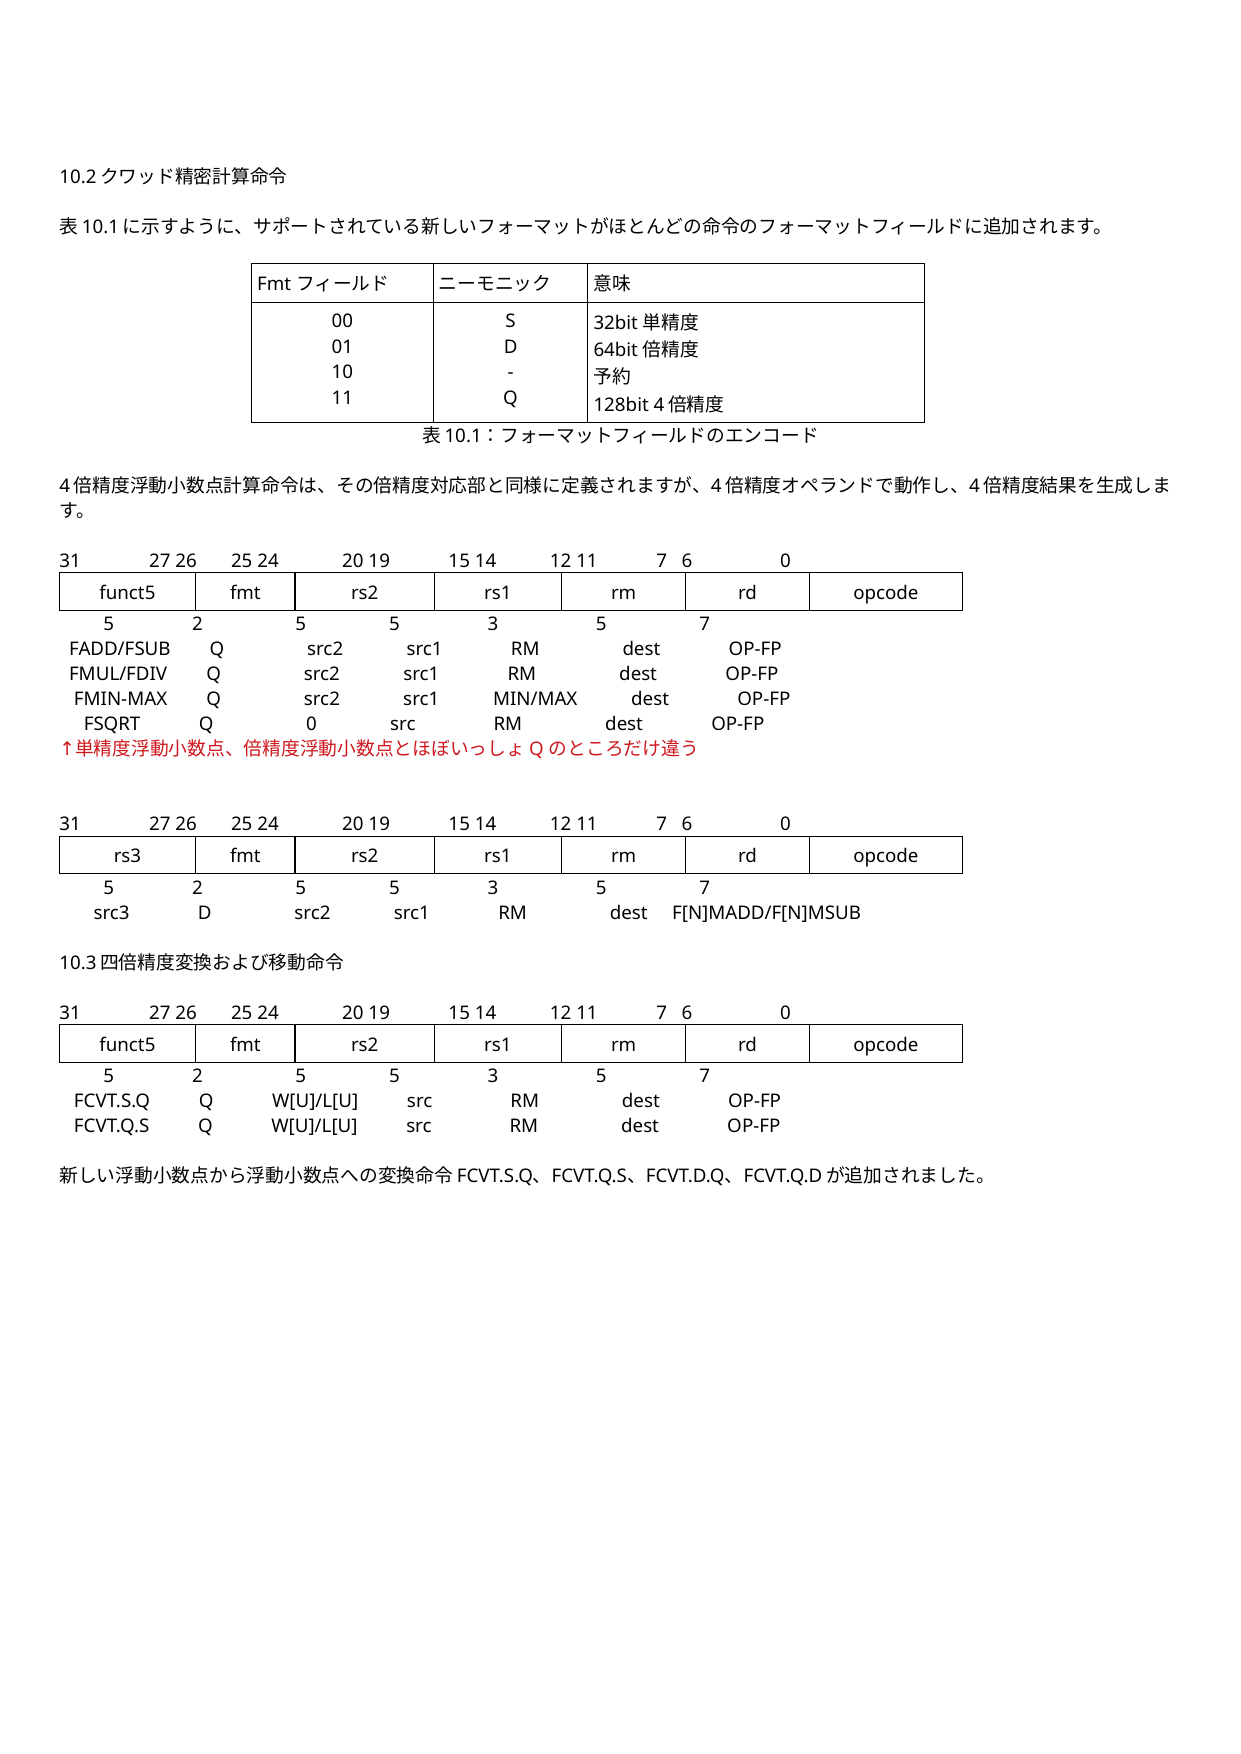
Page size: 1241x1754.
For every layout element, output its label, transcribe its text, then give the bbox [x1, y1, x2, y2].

text FADD/FSUB Q src2 src1 RM dest OP-FP [59, 636, 1181, 661]
text FMUL/FDIV Q src2 src1 RM dest OP-FP [59, 661, 1181, 686]
text FCVT.Q.S Q W[U]/L[U] src RM dest OP-FP [59, 1113, 1181, 1138]
table_header fmt [196, 1025, 294, 1062]
table_header fmt [196, 837, 294, 873]
table_header fmt [196, 573, 294, 610]
table_header opcode [810, 1025, 962, 1062]
text 10.3四倍精度変換および移動命令 [59, 949, 1181, 974]
table_header rs2 [296, 1025, 434, 1062]
text FCVT.S.Q Q W[U]/L[U] src RM dest OP-FP [59, 1088, 1181, 1113]
table_header rs1 [435, 837, 561, 873]
table_header funct5 [60, 573, 195, 610]
table_header funct5 [60, 1025, 195, 1062]
text 新しい浮動小数点から浮動小数点への変換命令FCVT.S.Q、FCVT.Q.S、FCVT.D.Q、FCVT.Q.Dが追加されました。 [59, 1163, 1181, 1188]
table_header rs3 [60, 837, 195, 873]
table_header opcode [810, 837, 962, 873]
table_header rs2 [296, 573, 434, 610]
text 5 2 5 5 3 5 7 [59, 611, 1181, 636]
table_cell 32bit 単精度 64bit 倍精度 予約 128bit 4倍精度 [588, 303, 924, 422]
table_header rm [562, 1025, 685, 1062]
table_header opcode [810, 573, 962, 610]
text 5 2 5 5 3 5 7 [59, 1063, 1181, 1088]
table_header ニーモニック [434, 264, 587, 302]
text 5 2 5 5 3 5 7 [59, 874, 1181, 899]
table_header rd [686, 1025, 809, 1062]
table_cell 00 01 10 11 [252, 303, 433, 422]
text 31 27 26 25 24 20 19 15 14 12 11 7 6 0 [59, 547, 1181, 572]
text 4倍精度浮動小数点計算命令は、その倍精度対応部と同様に定義されますが、4倍精度オペランドで動作し、4倍精度結果を生成します。 [59, 472, 1181, 522]
text 31 27 26 25 24 20 19 15 14 12 11 7 6 0 [59, 811, 1181, 836]
table_header [963, 836, 1081, 873]
text 31 27 26 25 24 20 19 15 14 12 11 7 6 0 [59, 999, 1181, 1024]
table_header rd [686, 573, 809, 610]
table_header [963, 1024, 1081, 1062]
text 表10.1に示すように、サポートされている新しいフォーマットがほとんどの命令のフォーマットフィールドに追加されます。 [59, 213, 1181, 238]
text 表10.1：フォーマットフィールドのエンコード [59, 422, 1181, 447]
text ↑単精度浮動小数点、倍精度浮動小数点とほぼいっしょ Q のところだけ違う [59, 736, 1181, 761]
table_cell S D - Q [434, 303, 587, 422]
table_header rs1 [435, 573, 561, 610]
table_header Fmt フィールド [252, 264, 433, 302]
text FMIN-MAX Q src2 src1 MIN/MAX dest OP-FP [59, 686, 1181, 711]
table_header [963, 572, 1081, 610]
table_header rm [562, 573, 685, 610]
table_header rs2 [296, 837, 434, 873]
table_header rm [562, 837, 685, 873]
text 10.2クワッド精密計算命令 [59, 163, 1181, 188]
text src3 D src2 src1 RM dest F[N]MADD/F[N]MSUB [59, 899, 1181, 924]
table_header 意味 [588, 264, 924, 302]
table_header rs1 [435, 1025, 561, 1062]
table_header rd [686, 837, 809, 873]
text FSQRT Q 0 src RM dest OP-FP [59, 711, 1181, 736]
